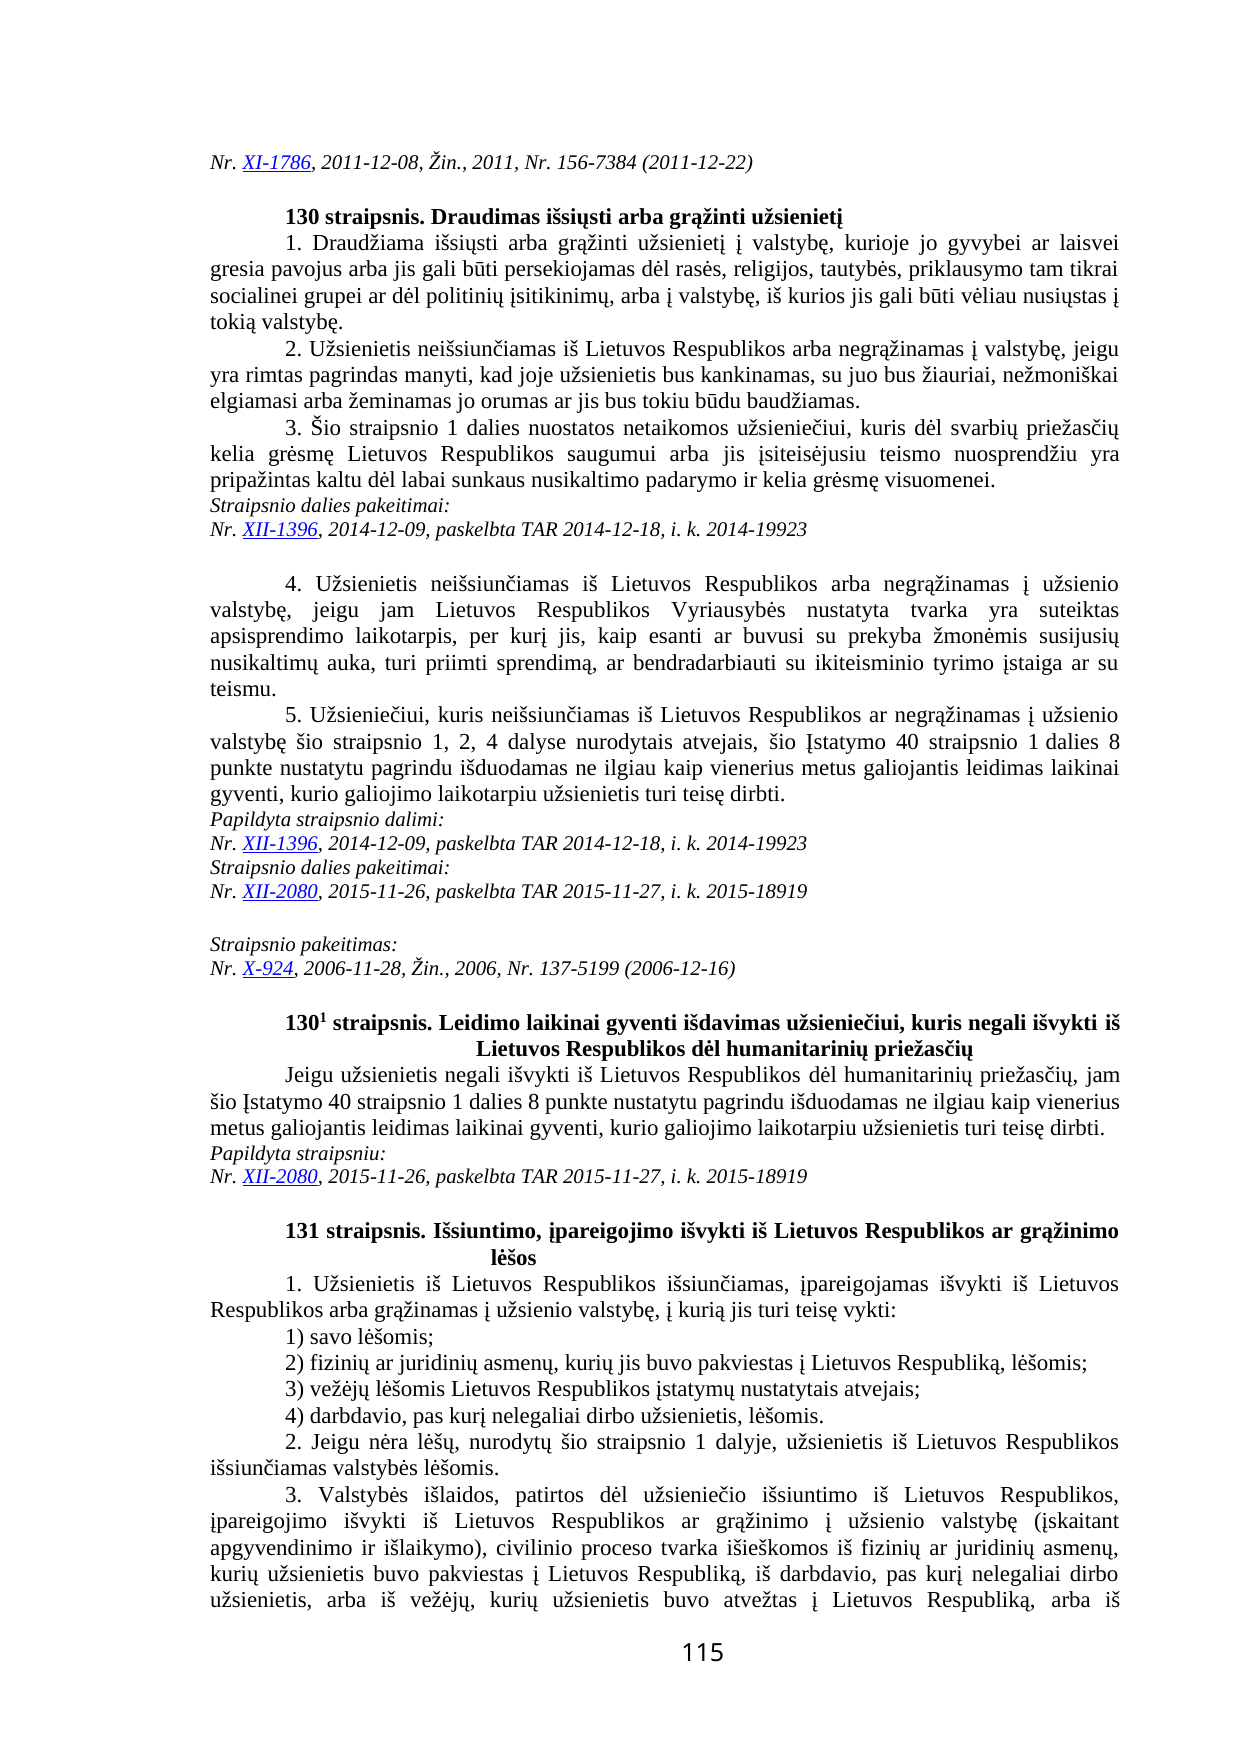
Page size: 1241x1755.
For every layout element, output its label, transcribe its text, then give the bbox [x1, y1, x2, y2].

text 3. Valstybės išlaidos, patirtos dėl užsieniečio išsiuntimo iš Lietuvos Respublikos, įpareigojimo išvykti iš Lietuvos Respublikos ar grąžinimo į užsienio valstybę (įskaitant apgyvendinimo ir išlaikymo), civilinio proceso tvarka išieškomos iš fizinių ar juridinių asmenų, kurių užsienietis buvo pakviestas į Lietuvos Respubliką, iš darbdavio, pas kurį nelegaliai dirbo užsienietis, arba iš vežėjų, kurių užsienietis buvo atvežtas į Lietuvos Respubliką, arba iš [210, 1481, 1120, 1613]
text 131 straipsnis. Išsiuntimo, įpareigojimo išvykti iš Lietuvos Respublikos ar grąžinimo lėšos [285, 1217, 1120, 1270]
text Nr. XII-2080, 2015-11-26, paskelbta TAR 2015-11-27, i. k. 2015-18919 [210, 879, 1120, 903]
text 5. Užsieniečiui, kuris neišsiunčiamas iš Lietuvos Respublikos ar negrąžinamas į užsienio valstybę šio straipsnio 1, 2, 4 dalyse nurodytais atvejais, šio Įstatymo 40 straipsnio 1 dalies 8 punkte nustatytu pagrindu išduodamas ne ilgiau kaip vienerius metus galiojantis leidimas laikinai gyventi, kurio galiojimo laikotarpiu užsienietis turi teisę dirbti. [210, 701, 1120, 807]
text 2. Jeigu nėra lėšų, nurodytų šio straipsnio 1 dalyje, užsienietis iš Lietuvos Respublikos išsiunčiamas valstybės lėšomis. [210, 1428, 1120, 1481]
text 4. Užsienietis neišsiunčiamas iš Lietuvos Respublikos arba negrąžinamas į užsienio valstybę, jeigu jam Lietuvos Respublikos Vyriausybės nustatyta tvarka yra suteiktas apsisprendimo laikotarpis, per kurį jis, kaip esanti ar buvusi su prekyba žmonėmis susijusių nusikaltimų auka, turi priimti sprendimą, ar bendradarbiauti su ikiteisminio tyrimo įstaiga ar su teismu. [210, 569, 1120, 701]
text 1. Užsienietis iš Lietuvos Respublikos išsiunčiamas, įpareigojamas išvykti iš Lietuvos Respublikos arba grąžinamas į užsienio valstybę, į kurią jis turi teisę vykti: [210, 1270, 1120, 1323]
text Straipsnio dalies pakeitimai: [210, 493, 1120, 517]
text Nr. XII-2080, 2015-11-26, paskelbta TAR 2015-11-27, i. k. 2015-18919 [210, 1164, 1120, 1188]
text 2) fizinių ar juridinių asmenų, kurių jis buvo pakviestas į Lietuvos Respubliką, lėšomis; [210, 1349, 1120, 1375]
text 2. Užsienietis neišsiunčiamas iš Lietuvos Respublikos arba negrąžinamas į valstybę, jeigu yra rimtas pagrindas manyti, kad joje užsienietis bus kankinamas, su juo bus žiauriai, nežmoniškai elgiamasi arba žeminamas jo orumas ar jis bus tokiu būdu baudžiamas. [210, 334, 1120, 414]
text Jeigu užsienietis negali išvykti iš Lietuvos Respublikos dėl humanitarinių priežasčių, jam šio Įstatymo 40 straipsnio 1 dalies 8 punkte nustatytu pagrindu išduodamas ne ilgiau kaip vienerius metus galiojantis leidimas laikinai gyventi, kurio galiojimo laikotarpiu užsienietis turi teisę dirbti. [210, 1061, 1120, 1140]
text Nr. XII-1396, 2014-12-09, paskelbta TAR 2014-12-18, i. k. 2014-19923 [210, 517, 1120, 541]
text 130 straipsnis. Draudimas išsiųsti arba grąžinti užsienietį [210, 203, 1120, 229]
text 3) vežėjų lėšomis Lietuvos Respublikos įstatymų nustatytais atvejais; [210, 1375, 1120, 1402]
text Nr. XII-1396, 2014-12-09, paskelbta TAR 2014-12-18, i. k. 2014-19923 [210, 831, 1120, 855]
text 1) savo lėšomis; [210, 1323, 1120, 1349]
text 1. Draudžiama išsiųsti arba grąžinti užsienietį į valstybę, kurioje jo gyvybei ar laisvei gresia pavojus arba jis gali būti persekiojamas dėl rasės, religijos, tautybės, priklausymo tam tikrai socialinei grupei ar dėl politinių įsitikinimų, arba į valstybę, iš kurios jis gali būti vėliau nusiųstas į tokią valstybę. [210, 229, 1120, 334]
text 1301 straipsnis. Leidimo laikinai gyventi išdavimas užsieniečiui, kuris negali išvykti iš Lietuvos Respublikos dėl humanitarinių priežasčių [285, 1009, 1120, 1061]
text Nr. XI-1786, 2011-12-08, Žin., 2011, Nr. 156-7384 (2011-12-22) [210, 150, 1120, 174]
text 4) darbdavio, pas kurį nelegaliai dirbo užsienietis, lėšomis. [210, 1402, 1120, 1428]
text Straipsnio dalies pakeitimai: [210, 855, 1120, 879]
text Nr. X-924, 2006-11-28, Žin., 2006, Nr. 137-5199 (2006-12-16) [210, 956, 1120, 980]
text 3. Šio straipsnio 1 dalies nuostatos netaikomos užsieniečiui, kuris dėl svarbių priežasčių kelia grėsmę Lietuvos Respublikos saugumui arba jis įsiteisėjusiu teismo nuosprendžiu yra pripažintas kaltu dėl labai sunkaus nusikaltimo padarymo ir kelia grėsmę visuomenei. [210, 414, 1120, 493]
text Papildyta straipsniu: [210, 1140, 1120, 1164]
text Papildyta straipsnio dalimi: [210, 807, 1120, 831]
text Straipsnio pakeitimas: [210, 932, 1120, 956]
